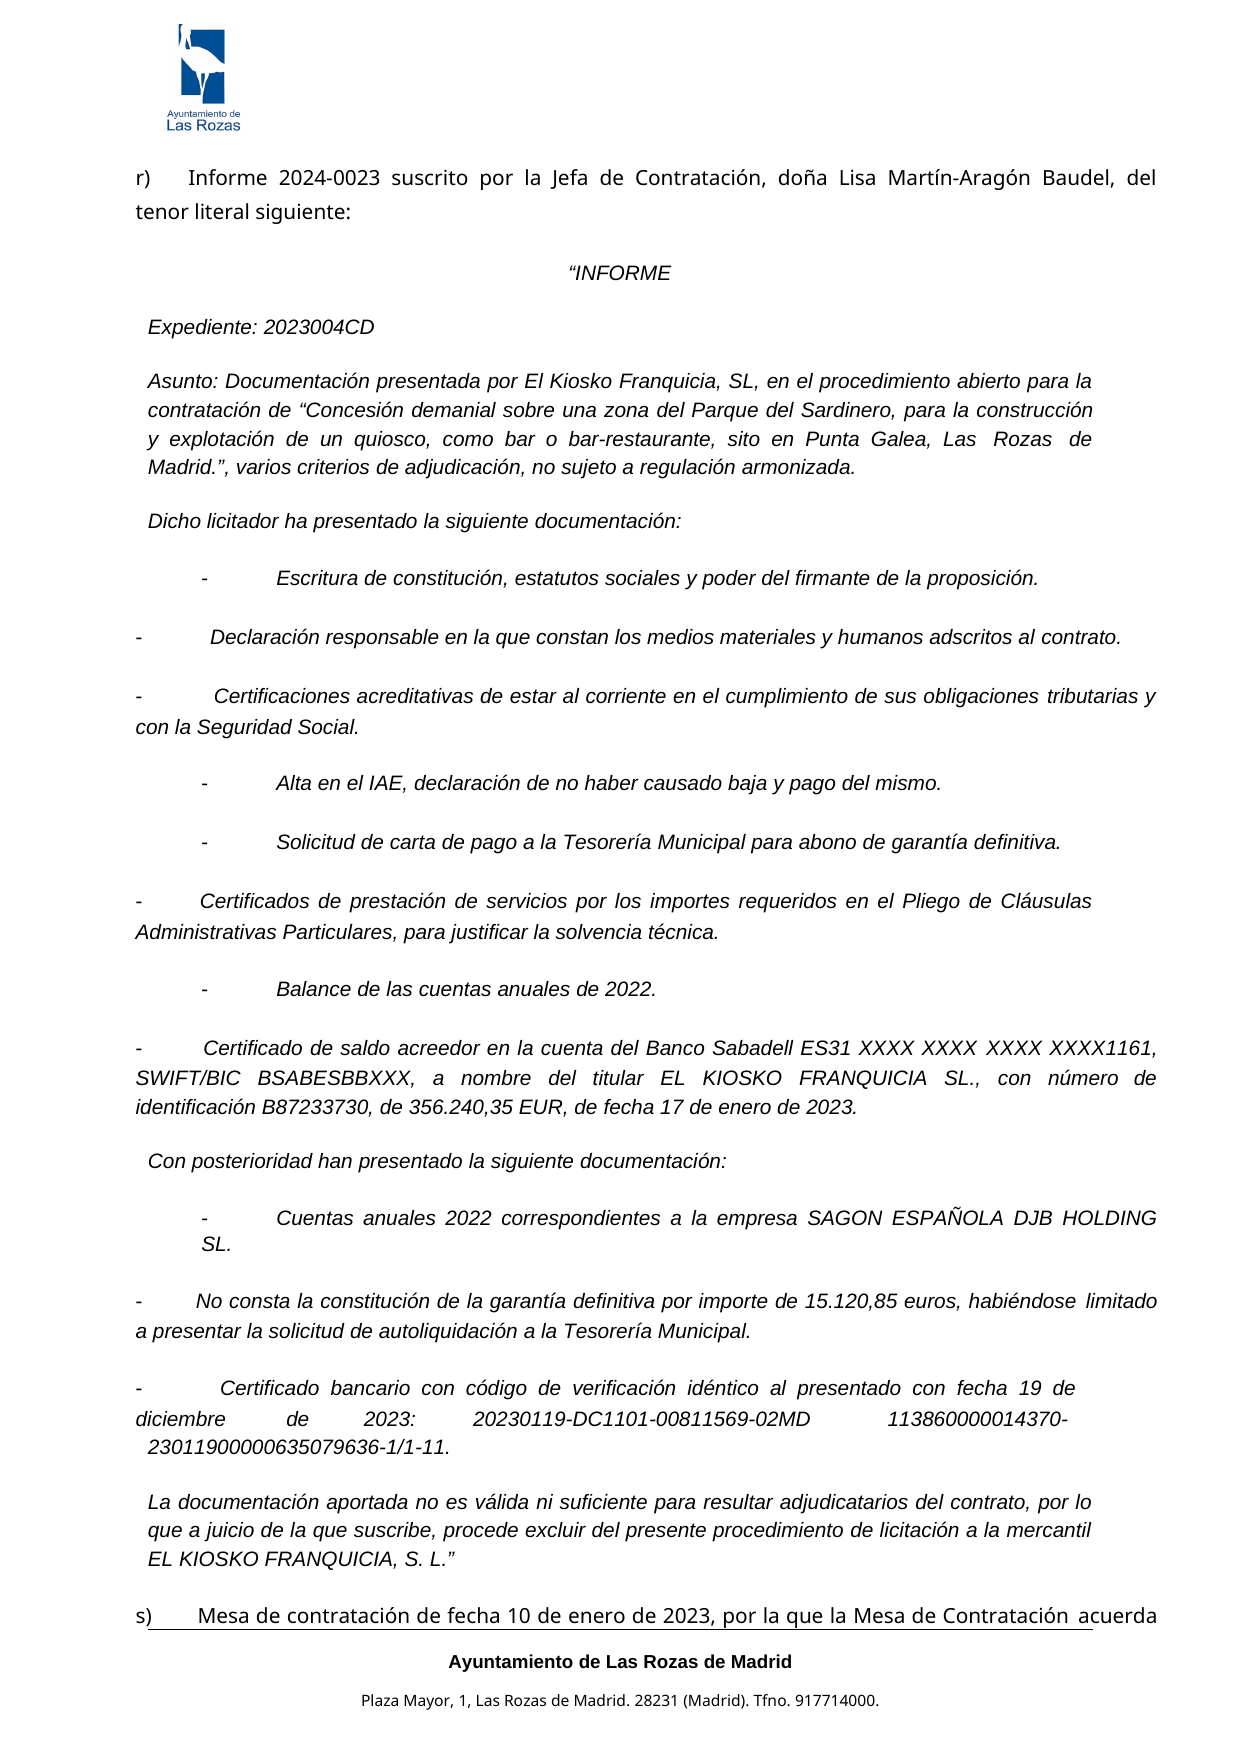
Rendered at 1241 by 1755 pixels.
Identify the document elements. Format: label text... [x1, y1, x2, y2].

text Expediente: 2023004CD [148, 315, 1157, 339]
list Certificaciones acreditativas de estar al corriente en el cumplimiento de sus obligaciones tributarias y con la Seguridad Social. [135, 681, 1157, 739]
list Escritura de constitución, estatutos sociales y poder del firmante de la proposición. [201, 563, 1157, 592]
list Alta en el IAE, declaración de no haber causado baja y pago del mismo. [201, 768, 1157, 797]
list Cuentas anuales 2022 correspondientes a la empresa SAGON ESPAÑOLA DJB HOLDING SL. [201, 1203, 1157, 1255]
list Certificado de saldo acreedor en la cuenta del Banco Sabadell ES31 XXXX XXXX XXXX XXXX1161, SWIFT/BIC BSABESBBXXX, a nombre del titular EL KIOSKO FRANQUICIA SL., con número de identificación B87233730, de 356.240,35 EUR, de fecha 17 de enero de 2023. [135, 1033, 1157, 1119]
list Balance de las cuentas anuales de 2022. [201, 974, 1157, 1002]
list Mesa de contratación de fecha 10 de enero de 2023, por la que la Mesa de Contratación acuerda [135, 1601, 1157, 1629]
list Certificados de prestación de servicios por los importes requeridos en el Pliego de Cláusulas Administrativas Particulares, para justificar la solvencia técnica. [135, 886, 1093, 944]
text 23011900000635079636-1/1-11. [148, 1436, 1157, 1459]
text Con posterioridad han presentado la siguiente documentación: [148, 1149, 1157, 1173]
list Informe 2024-0023 suscrito por la Jefa de Contratación, doña Lisa Martín-Aragón Baudel, del tenor literal siguiente: [135, 163, 1157, 226]
text Dicho licitador ha presentado la siguiente documentación: [148, 509, 1157, 533]
list Declaración responsable en la que constan los medios materiales y humanos adscritos al contrato. [135, 622, 1157, 651]
list Solicitud de carta de pago a la Tesorería Municipal para abono de garantía definitiva. [201, 827, 1157, 856]
text La documentación aportada no es válida ni suficiente para resultar adjudicatarios del contrato, por lo que a juicio de la que suscribe, procede excluir del presente procedimiento de licitación a la mercantil EL KIOSKO FRANQUICIA, S. L.” [148, 1489, 1093, 1571]
list No consta la constitución de la garantía definitiva por importe de 15.120,85 euros, habiéndose limitado a presentar la solicitud de autoliquidación a la Tesorería Municipal. [135, 1286, 1157, 1343]
text Asunto: Documentación presentada por El Kiosko Franquicia, SL, en el procedimiento abierto para la contratación de “Concesión demanial sobre una zona del Parque del Sardinero, para la construcción y explotación de un quiosco, como bar o bar-restaurante, sito en Punta Galea, Las Rozas de Madrid.”, varios criterios de adjudicación, no sujeto a regulación armonizada. [148, 369, 1093, 479]
text “INFORME [148, 261, 1093, 284]
list Certificado bancario con código de verificación idéntico al presentado con fecha 19 de diciembre de 2023: 20230119-DC1101-00811569-02MD 113860000014370- [135, 1373, 1157, 1431]
